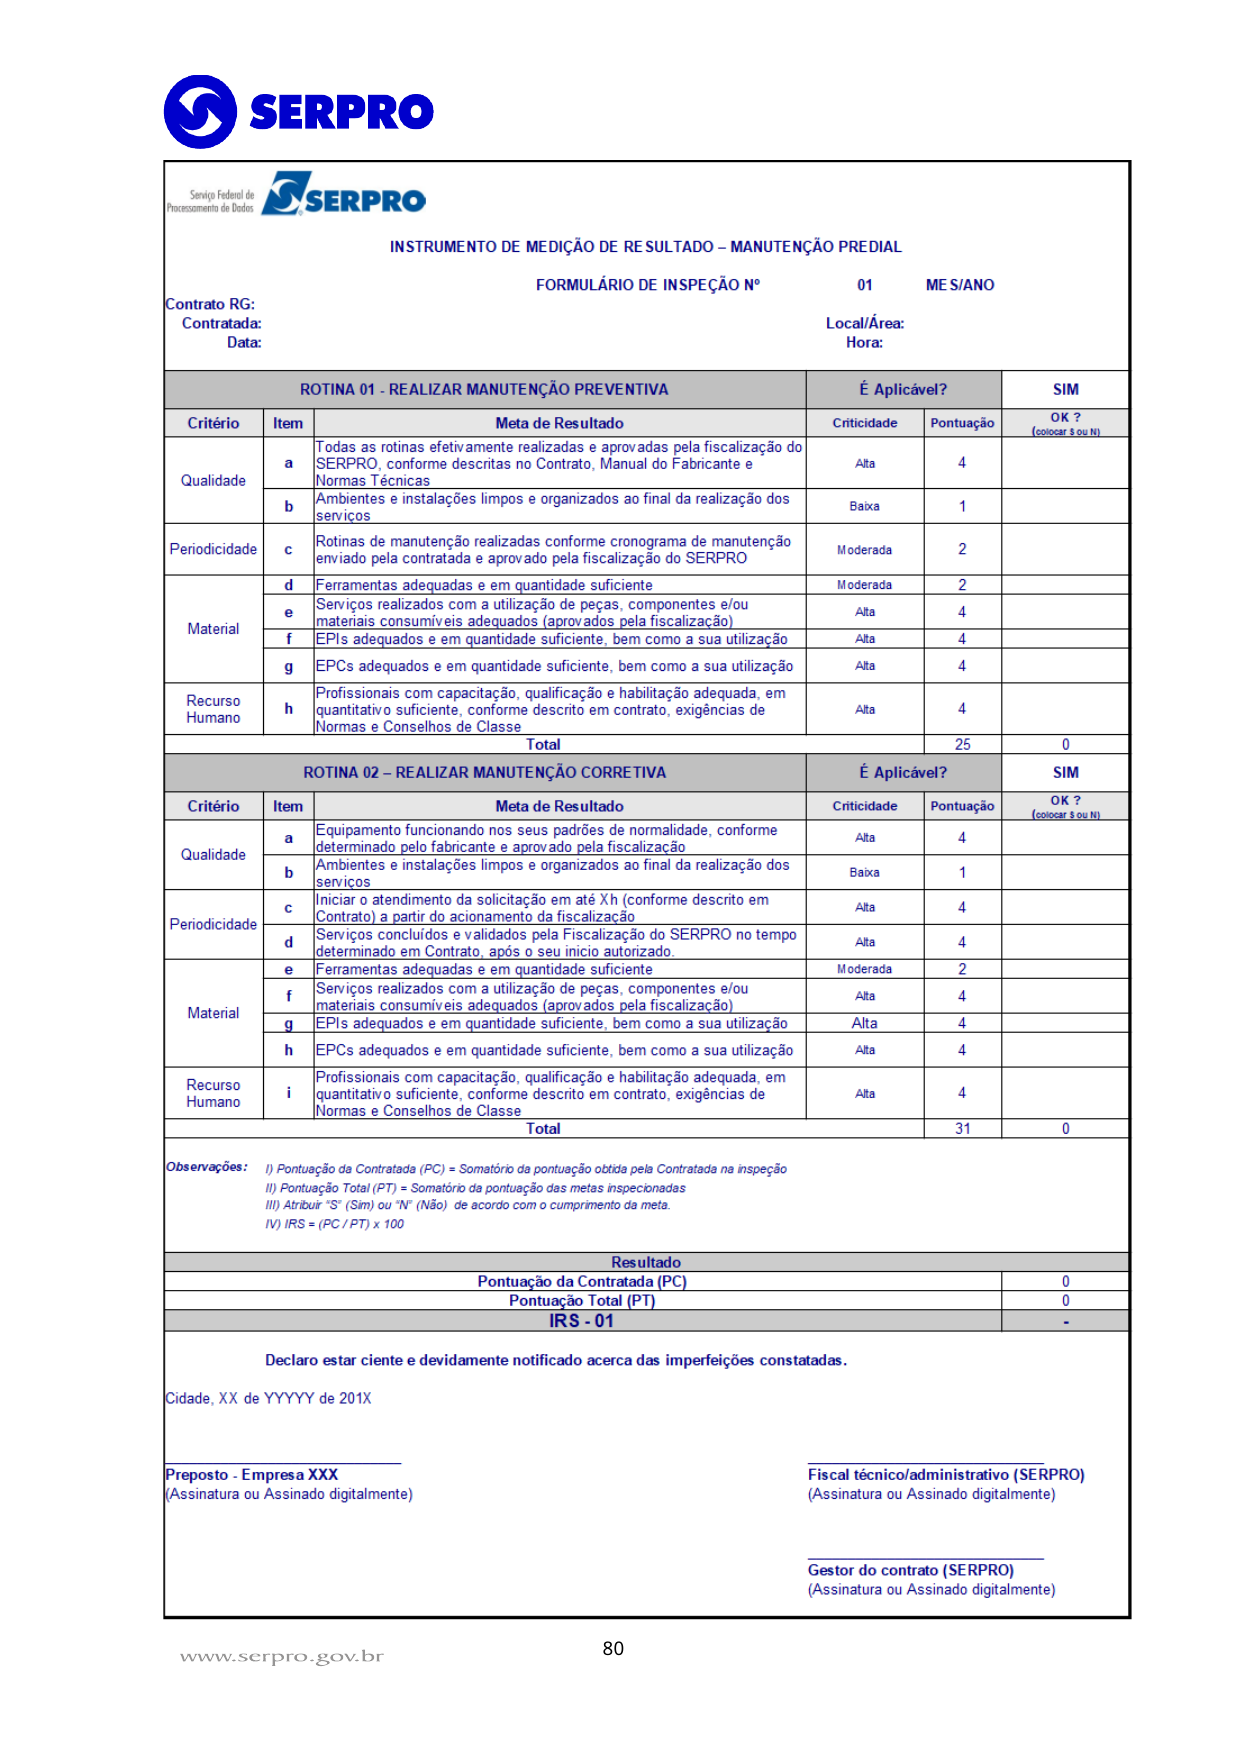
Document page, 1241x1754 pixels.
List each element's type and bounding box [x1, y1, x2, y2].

picture [163, 75, 434, 149]
picture [163, 160, 1135, 1635]
